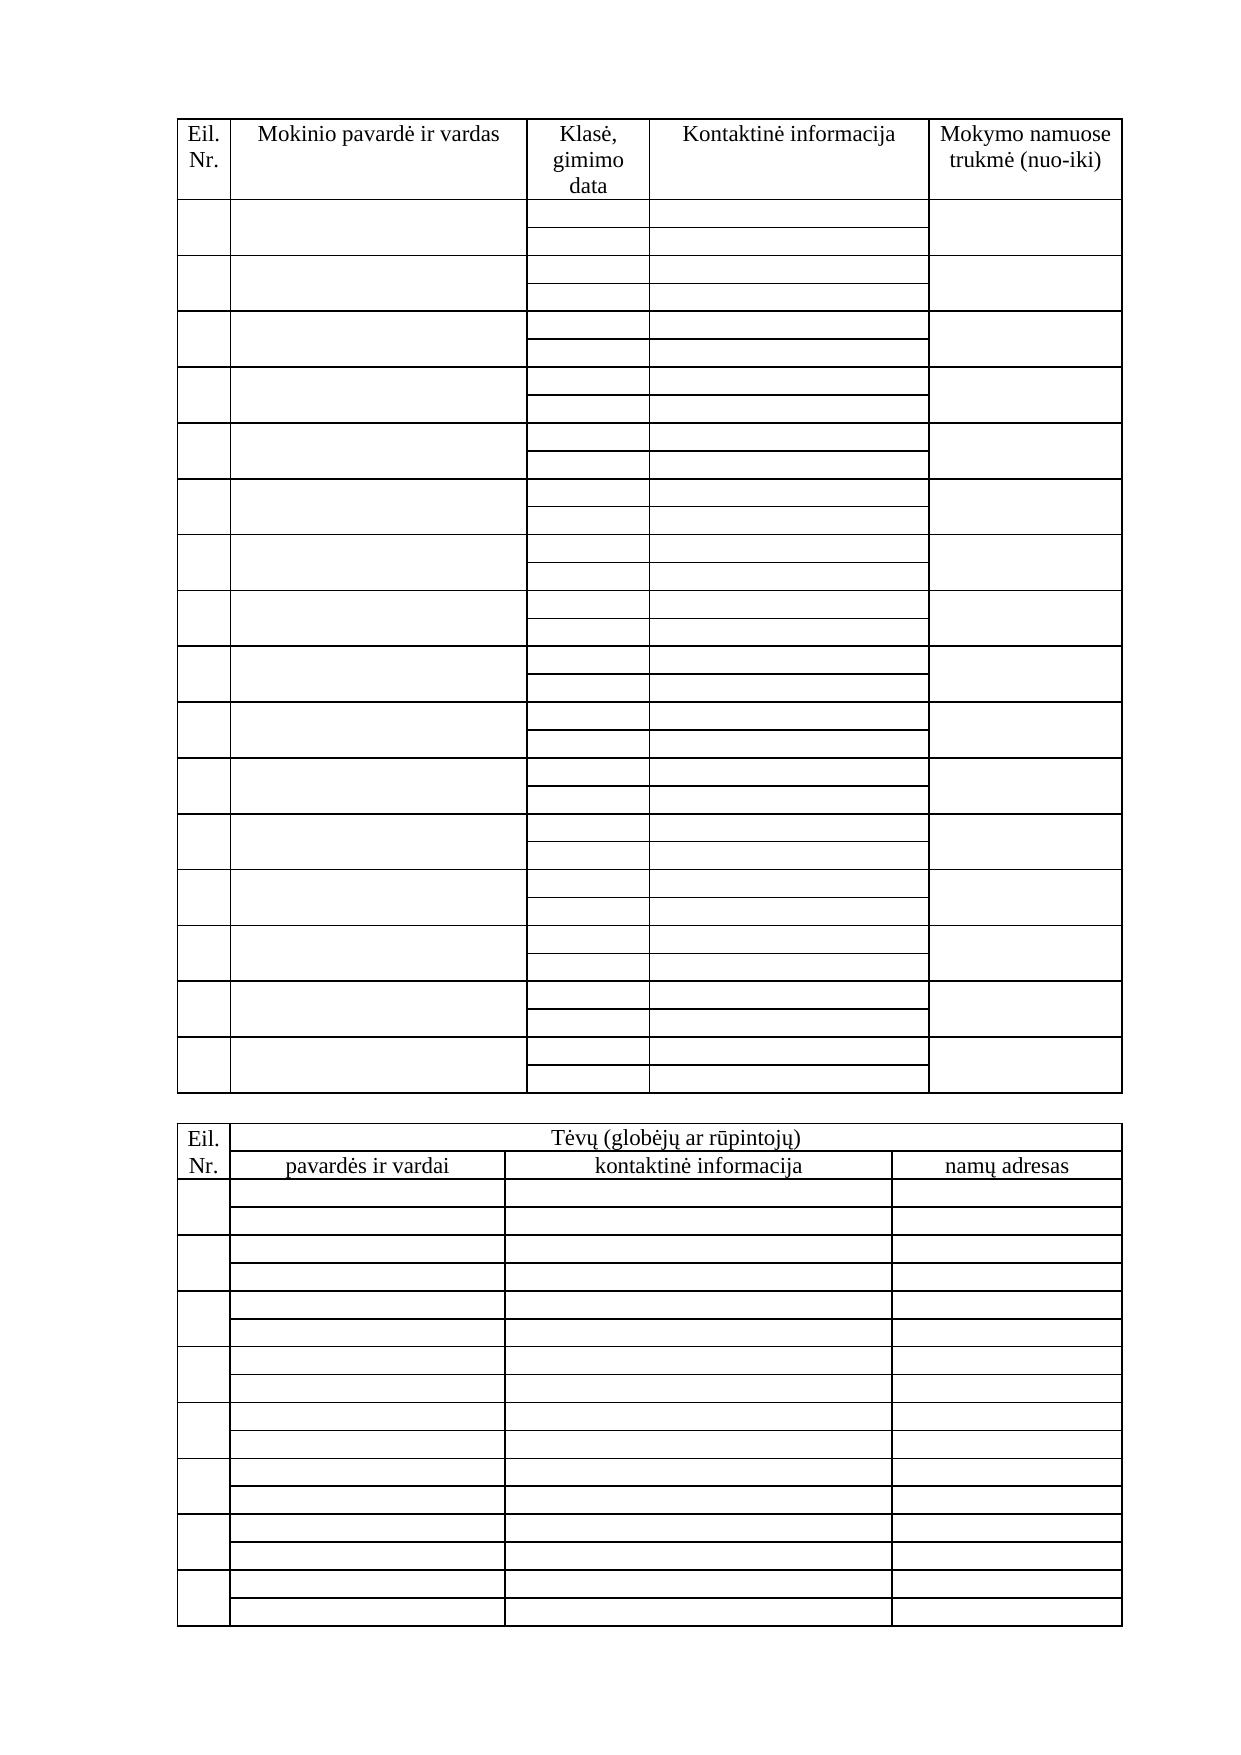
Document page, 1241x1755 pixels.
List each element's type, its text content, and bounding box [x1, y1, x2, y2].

table_header Tėvų (globėjų ar rūpintojų) [231, 1124, 1121, 1150]
table_cell [930, 647, 1121, 701]
table_cell [178, 1180, 229, 1234]
table_cell [650, 396, 928, 422]
table_cell [231, 1292, 504, 1318]
table_cell [893, 1543, 1121, 1569]
table_cell [231, 1208, 504, 1234]
table_cell [650, 1066, 928, 1092]
table_cell [893, 1208, 1121, 1234]
table_cell [178, 1515, 229, 1569]
table_cell [930, 759, 1121, 813]
table_cell [650, 228, 928, 254]
table_cell [231, 200, 526, 254]
table_cell [178, 1236, 229, 1290]
table_cell [231, 647, 526, 701]
table_cell [930, 870, 1121, 924]
table_cell [650, 675, 928, 701]
table_cell [178, 703, 230, 757]
table_cell [231, 1515, 504, 1541]
table_header Kontaktinė informacija [650, 120, 928, 199]
table_cell [528, 284, 649, 310]
table_cell [231, 1459, 504, 1485]
table_cell [528, 228, 649, 254]
table_cell [506, 1320, 891, 1346]
table_cell [178, 368, 230, 422]
table_cell [231, 424, 526, 478]
table_cell pavardės ir vardai [231, 1152, 504, 1178]
table_cell [650, 256, 928, 282]
table_cell [506, 1431, 891, 1457]
table_cell [506, 1292, 891, 1318]
table_cell [930, 480, 1121, 534]
table_cell [650, 759, 928, 785]
table_cell [506, 1264, 891, 1290]
table_cell [178, 1347, 229, 1402]
table_cell [930, 312, 1121, 366]
table_cell [930, 926, 1121, 980]
table_cell [650, 312, 928, 338]
table_cell [930, 982, 1121, 1036]
table_cell [231, 759, 526, 813]
table_cell [178, 982, 230, 1036]
table_cell [893, 1236, 1121, 1262]
table_cell [178, 1038, 230, 1092]
table_cell [528, 256, 649, 282]
table_cell [650, 842, 928, 869]
table_cell [528, 368, 649, 394]
table_cell [893, 1459, 1121, 1485]
table_cell [650, 1038, 928, 1064]
table_cell [178, 480, 230, 534]
table_cell [930, 591, 1121, 645]
table_header Mokymo namuose trukmė (nuo-iki) [930, 120, 1121, 199]
table_cell [528, 452, 649, 478]
table_cell [930, 424, 1121, 478]
table_header Mokinio pavardė ir vardas [231, 120, 526, 199]
table_cell [650, 926, 928, 952]
table_cell [650, 340, 928, 366]
table_cell [528, 675, 649, 701]
table_cell [650, 982, 928, 1008]
table_cell [893, 1320, 1121, 1346]
table_cell [178, 200, 230, 254]
table_cell [528, 507, 649, 534]
table_cell [528, 731, 649, 757]
table_cell [528, 396, 649, 422]
table_cell [528, 898, 649, 924]
table_cell [930, 1038, 1121, 1092]
table_cell [650, 200, 928, 227]
table_cell [231, 1403, 504, 1429]
table_cell [930, 200, 1121, 254]
table_cell [528, 954, 649, 980]
table_cell [231, 1347, 504, 1374]
table_cell [506, 1571, 891, 1597]
table_cell [528, 647, 649, 673]
table_cell [506, 1375, 891, 1402]
table_cell [893, 1347, 1121, 1374]
table_cell [528, 340, 649, 366]
table_cell [650, 870, 928, 897]
table_cell [178, 256, 230, 310]
table_cell [650, 452, 928, 478]
table_cell [178, 870, 230, 924]
table_cell [231, 703, 526, 757]
table_cell [528, 787, 649, 813]
table_cell [893, 1431, 1121, 1457]
table_cell [231, 368, 526, 422]
table_header Eil. Nr. [178, 1124, 229, 1178]
table_cell [178, 1571, 229, 1625]
table_cell [231, 815, 526, 869]
table_cell [231, 982, 526, 1036]
table_cell [178, 312, 230, 366]
table_cell [930, 815, 1121, 869]
table_cell [930, 256, 1121, 310]
table_cell [930, 368, 1121, 422]
table_cell [528, 424, 649, 450]
table_cell [231, 1571, 504, 1597]
table_cell [650, 787, 928, 813]
table_cell [930, 703, 1121, 757]
table_cell [893, 1180, 1121, 1206]
table_cell [506, 1515, 891, 1541]
table_cell [650, 647, 928, 673]
table_cell [231, 1375, 504, 1402]
table_cell [178, 815, 230, 869]
table_cell [178, 647, 230, 701]
table_cell [231, 591, 526, 645]
table_cell [231, 312, 526, 366]
table_cell [231, 256, 526, 310]
table_cell kontaktinė informacija [506, 1152, 891, 1178]
table_cell [178, 1403, 229, 1457]
table_cell [231, 1431, 504, 1457]
table_cell [528, 619, 649, 645]
table_cell [178, 1459, 229, 1513]
table_cell [650, 368, 928, 394]
table_cell [650, 703, 928, 729]
table_cell namų adresas [893, 1152, 1121, 1178]
table_cell [893, 1292, 1121, 1318]
table_cell [893, 1487, 1121, 1513]
table_cell [650, 815, 928, 841]
table_cell [231, 1236, 504, 1262]
table_cell [528, 926, 649, 952]
table_cell [231, 535, 526, 589]
table_cell [528, 759, 649, 785]
table_cell [650, 591, 928, 617]
table_cell [231, 1264, 504, 1290]
table_cell [650, 424, 928, 450]
table_cell [893, 1375, 1121, 1402]
table_cell [528, 703, 649, 729]
table_cell [506, 1180, 891, 1206]
table_cell [231, 926, 526, 980]
table_cell [231, 1599, 504, 1625]
table_cell [650, 284, 928, 310]
table_cell [528, 1010, 649, 1036]
table_cell [231, 1543, 504, 1569]
table_cell [178, 1292, 229, 1346]
table_cell [178, 535, 230, 589]
table_cell [528, 591, 649, 617]
table_cell [506, 1403, 891, 1429]
table_cell [893, 1515, 1121, 1541]
table_cell [893, 1571, 1121, 1597]
table_cell [650, 731, 928, 757]
table_cell [528, 870, 649, 897]
table_cell [506, 1236, 891, 1262]
table_header Klasė, gimimo data [528, 120, 649, 199]
table_cell [231, 1180, 504, 1206]
table_cell [528, 982, 649, 1008]
table_cell [528, 1038, 649, 1064]
table_cell [231, 870, 526, 924]
table_cell [650, 1010, 928, 1036]
table_cell [528, 563, 649, 589]
table_cell [178, 591, 230, 645]
table_cell [528, 1066, 649, 1092]
table_cell [506, 1487, 891, 1513]
table_cell [650, 898, 928, 924]
table_cell [930, 535, 1121, 589]
table_cell [178, 759, 230, 813]
table_cell [528, 312, 649, 338]
table_cell [650, 954, 928, 980]
table_cell [506, 1208, 891, 1234]
table_cell [650, 619, 928, 645]
table_cell [528, 200, 649, 227]
table_cell [893, 1599, 1121, 1625]
table_cell [893, 1403, 1121, 1429]
table_cell [528, 815, 649, 841]
table_cell [650, 480, 928, 506]
table_cell [178, 926, 230, 980]
table_cell [506, 1599, 891, 1625]
table_cell [231, 1320, 504, 1346]
table_cell [506, 1347, 891, 1374]
table_cell [528, 535, 649, 562]
table_cell [528, 842, 649, 869]
table_cell [231, 480, 526, 534]
table_cell [650, 535, 928, 562]
table_cell [650, 507, 928, 534]
table_cell [231, 1038, 526, 1092]
table_cell [893, 1264, 1121, 1290]
table_cell [506, 1459, 891, 1485]
table_cell [506, 1543, 891, 1569]
table_cell [528, 480, 649, 506]
table_cell [231, 1487, 504, 1513]
table_cell [178, 424, 230, 478]
table_header Eil. Nr. [178, 120, 230, 199]
table_cell [650, 563, 928, 589]
